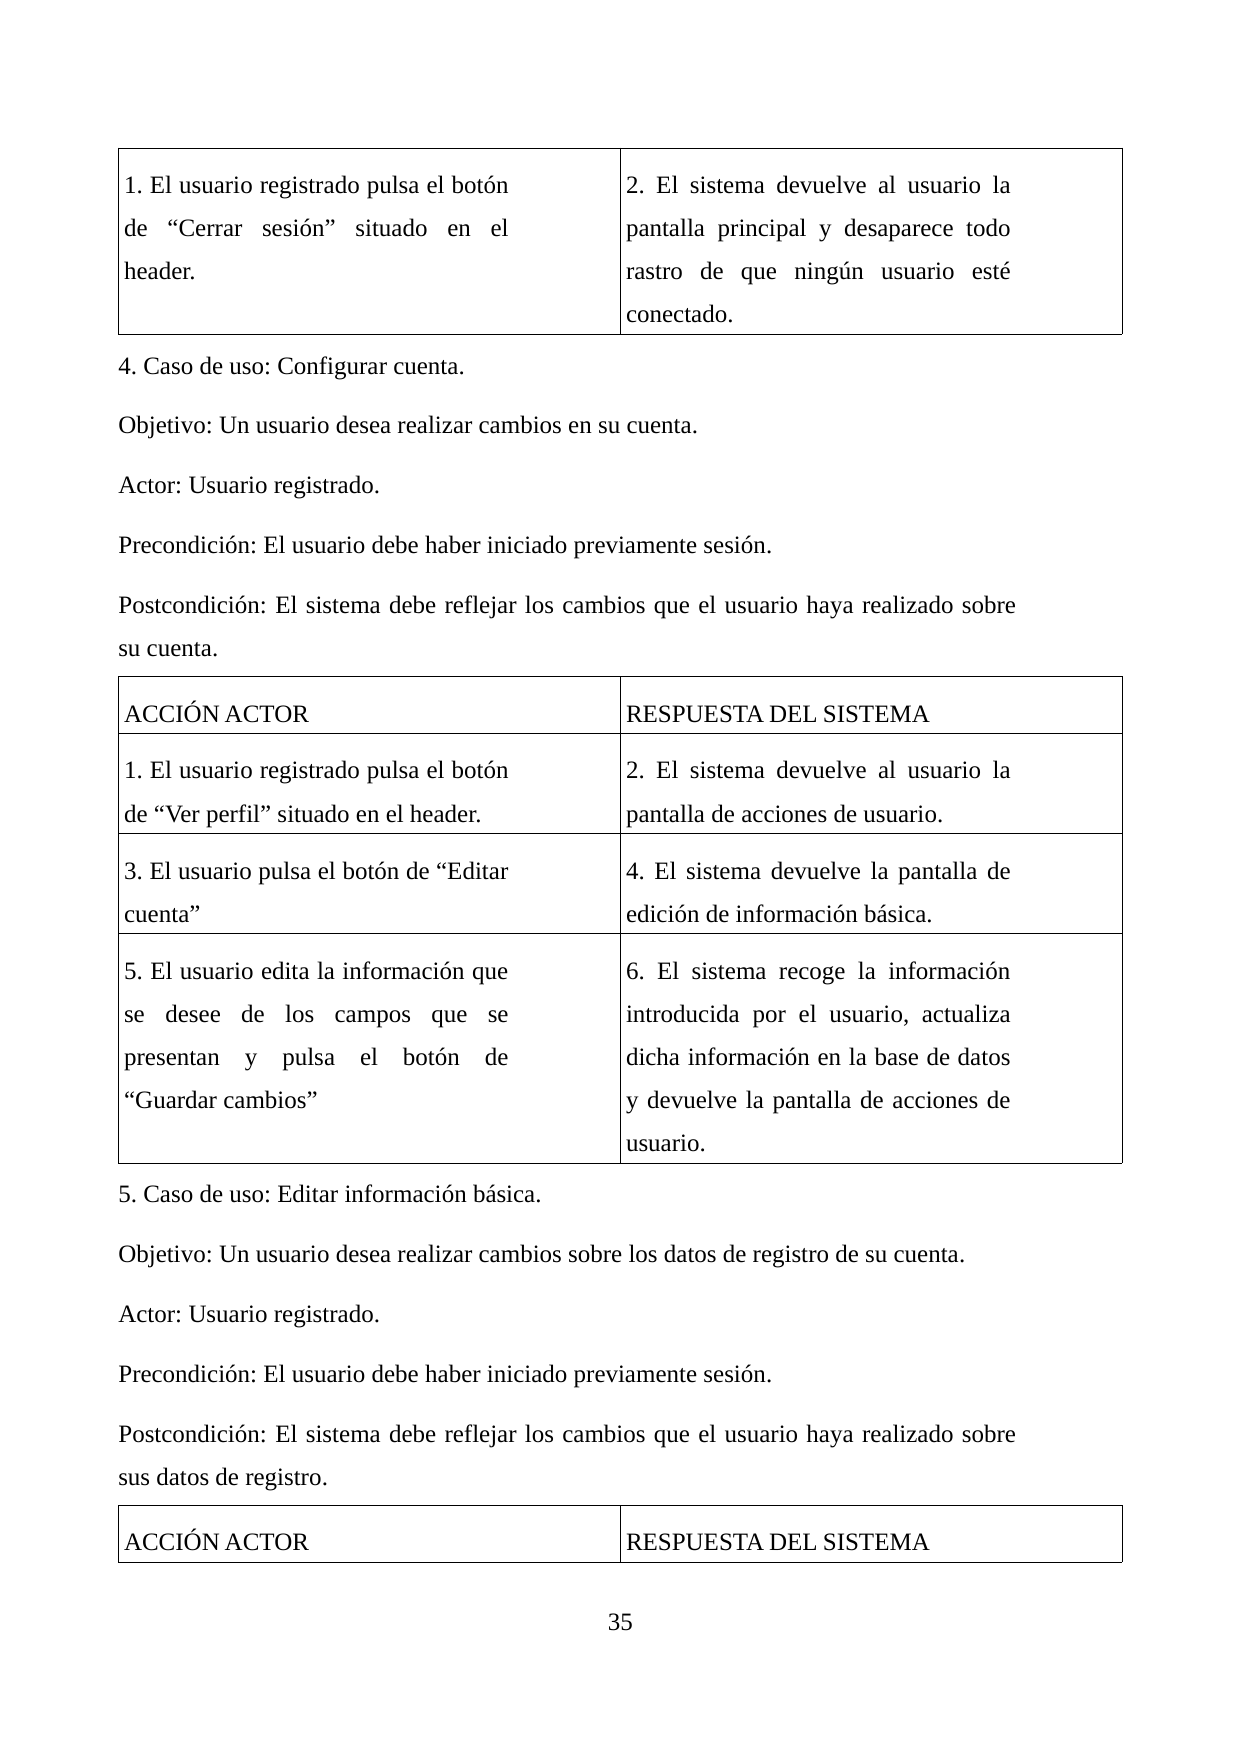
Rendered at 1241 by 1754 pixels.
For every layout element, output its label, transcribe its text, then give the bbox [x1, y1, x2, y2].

text 5. Caso de uso: Editar información básica. [118, 1179, 1017, 1208]
table_cell 5. El usuario edita la información que se desee de los campos que se presentan y pulsa el botón de “Guardar cambios” [119, 934, 620, 1163]
text Precondición: El usuario debe haber iniciado previamente sesión. [118, 1359, 1017, 1388]
table_cell 3. El usuario pulsa el botón de “Editar cuenta” [119, 834, 620, 933]
text Postcondición: El sistema debe reflejar los cambios que el usuario haya realizado sobre su cuenta. [118, 590, 1017, 662]
table_header ACCIÓN ACTOR [119, 1506, 620, 1562]
text Actor: Usuario registrado. [118, 1299, 1017, 1328]
table_header RESPUESTA DEL SISTEMA [621, 1506, 1122, 1562]
table_cell 4. El sistema devuelve la pantalla de edición de información básica. [621, 834, 1122, 933]
text Objetivo: Un usuario desea realizar cambios sobre los datos de registro de su cuenta. [118, 1239, 1017, 1268]
table_header ACCIÓN ACTOR [119, 677, 620, 733]
table_cell 2. El sistema devuelve al usuario la pantalla principal y desaparece todo rastro de que ningún usuario esté conectado. [621, 149, 1122, 334]
text Objetivo: Un usuario desea realizar cambios en su cuenta. [118, 411, 1017, 439]
text Precondición: El usuario debe haber iniciado previamente sesión. [118, 530, 1017, 559]
table_cell 2. El sistema devuelve al usuario la pantalla de acciones de usuario. [621, 734, 1122, 833]
text 4. Caso de uso: Configurar cuenta. [118, 351, 1017, 379]
table_cell 6. El sistema recoge la información introducida por el usuario, actualiza dicha información en la base de datos y devuelve la pantalla de acciones de usuario. [621, 934, 1122, 1163]
table_header RESPUESTA DEL SISTEMA [621, 677, 1122, 733]
text Postcondición: El sistema debe reflejar los cambios que el usuario haya realizado sobre sus datos de registro. [118, 1419, 1017, 1491]
text Actor: Usuario registrado. [118, 470, 1017, 499]
table_cell 1. El usuario registrado pulsa el botón de “Cerrar sesión” situado en el header. [119, 149, 620, 334]
table_cell 1. El usuario registrado pulsa el botón de “Ver perfil” situado en el header. [119, 734, 620, 833]
